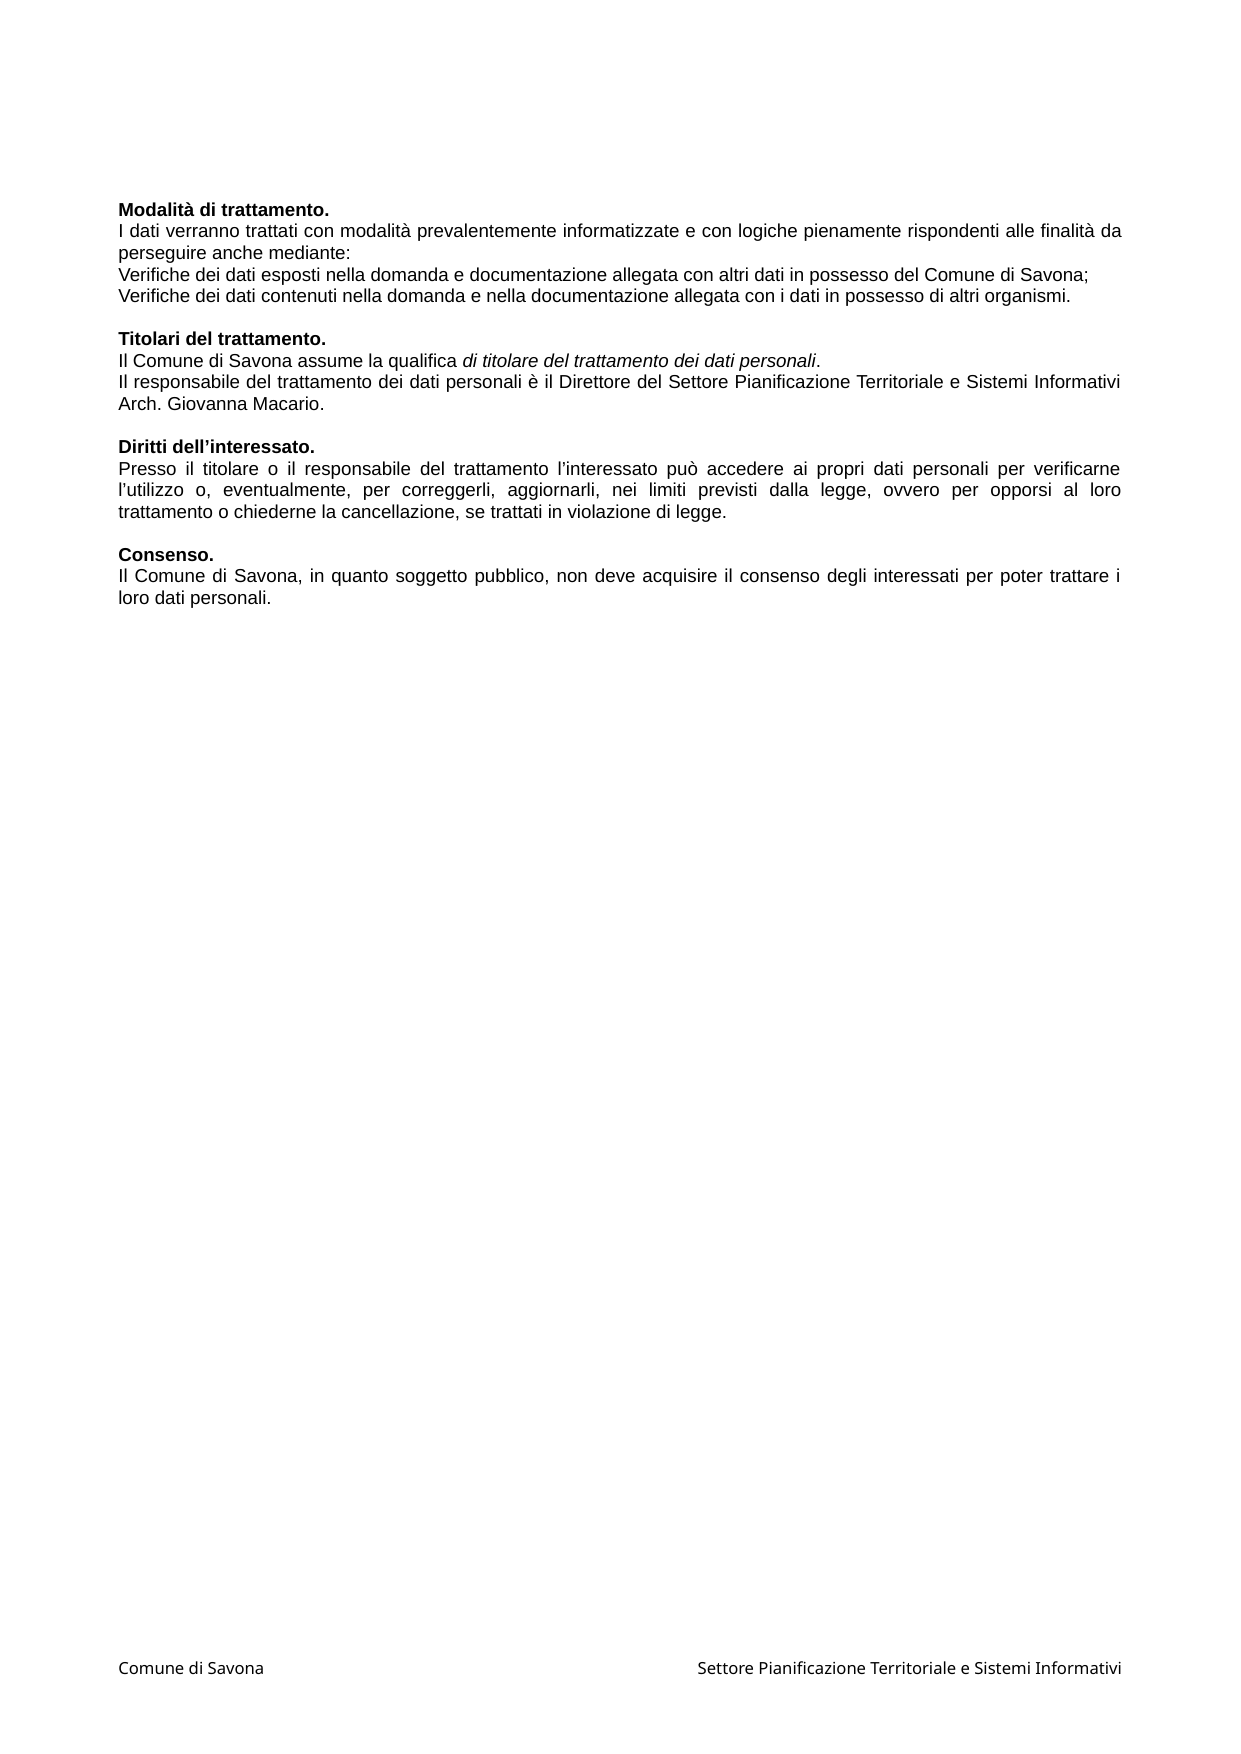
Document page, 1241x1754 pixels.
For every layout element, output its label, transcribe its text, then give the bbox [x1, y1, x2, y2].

text Verifiche dei dati contenuti nella domanda e nella documentazione allegata con i dati in possesso di altri organismi. [118, 285, 1122, 307]
text Modalità di trattamento. [118, 199, 1122, 220]
text Il Comune di Savona assume la qualifica di titolare del trattamento dei dati personali. [118, 350, 1122, 371]
text Consenso. [118, 544, 1122, 565]
text Titolari del trattamento. [118, 328, 1122, 350]
text Il Comune di Savona, in quanto soggetto pubblico, non deve acquisire il consenso degli interessati per poter trattare i loro dati personali. [118, 565, 1122, 608]
text Verifiche dei dati esposti nella domanda e documentazione allegata con altri dati in possesso del Comune di Savona; [118, 263, 1122, 285]
text I dati verranno trattati con modalità prevalentemente informatizzate e con logiche pienamente rispondenti alle finalità da perseguire anche mediante: [118, 220, 1122, 263]
text Il responsabile del trattamento dei dati personali è il Direttore del Settore Pianificazione Territoriale e Sistemi Informativi Arch. Giovanna Macario. [118, 371, 1122, 414]
text Diritti dell’interessato. [118, 436, 1122, 457]
text Presso il titolare o il responsabile del trattamento l’interessato può accedere ai propri dati personali per verificarne l’utilizzo o, eventualmente, per correggerli, aggiornarli, nei limiti previsti dalla legge, ovvero per opporsi al loro trattamento o chiederne la cancellazione, se trattati in violazione di legge. [118, 457, 1122, 522]
